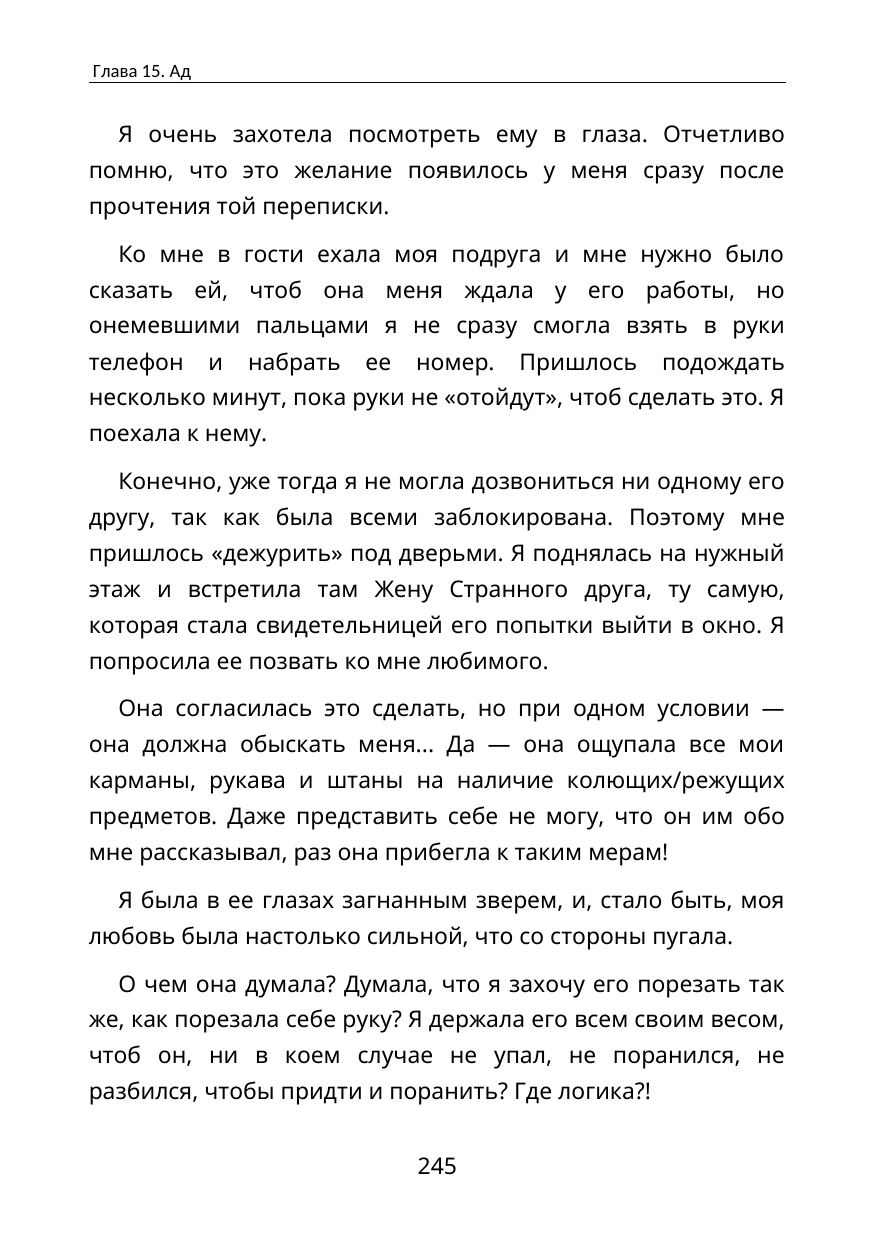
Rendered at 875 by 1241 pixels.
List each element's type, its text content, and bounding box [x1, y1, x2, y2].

text Конечно, уже тогда я не могла дозвониться ни одному его другу, так как была всеми заблокирована. Поэтому мне пришлось «дежурить» под дверьми. Я поднялась на нужный этаж и встретила там Жену Странного друга, ту самую, которая стала свидетельницей его попытки выйти в окно. Я попросила ее позвать ко мне любимого. [88, 465, 786, 676]
text Ко мне в гости ехала моя подруга и мне нужно было сказать ей, чтоб она меня ждала у его работы, но онемевшими пальцами я не сразу смогла взять в руки телефон и набрать ее номер. Пришлось подождать несколько минут, пока руки не «отойдут», чтоб сделать это. Я поехала к нему. [88, 238, 786, 448]
text Я очень захотела посмотреть ему в глаза. Отчетливо помню, что это желание появилось у меня сразу после прочтения той переписки. [88, 118, 786, 221]
text О чем она думала? Думала, что я захочу его порезать так же, как порезала себе руку? Я держала его всем своим весом, чтоб он, ни в коем случае не упал, не поранился, не разбился, чтобы придти и поранить? Где логика?! [88, 967, 786, 1107]
text Она согласилась это сделать, но при одном условии — она должна обыскать меня... Да — она ощупала все мои карманы, рукава и штаны на наличие колющих/режущих предметов. Даже представить себе не могу, что он им обо мне рассказывал, раз она прибегла к таким мерам! [88, 692, 786, 867]
text Я была в ее глазах загнанным зверем, и, стало быть, моя любовь была настолько сильной, что со стороны пугала. [88, 884, 786, 951]
